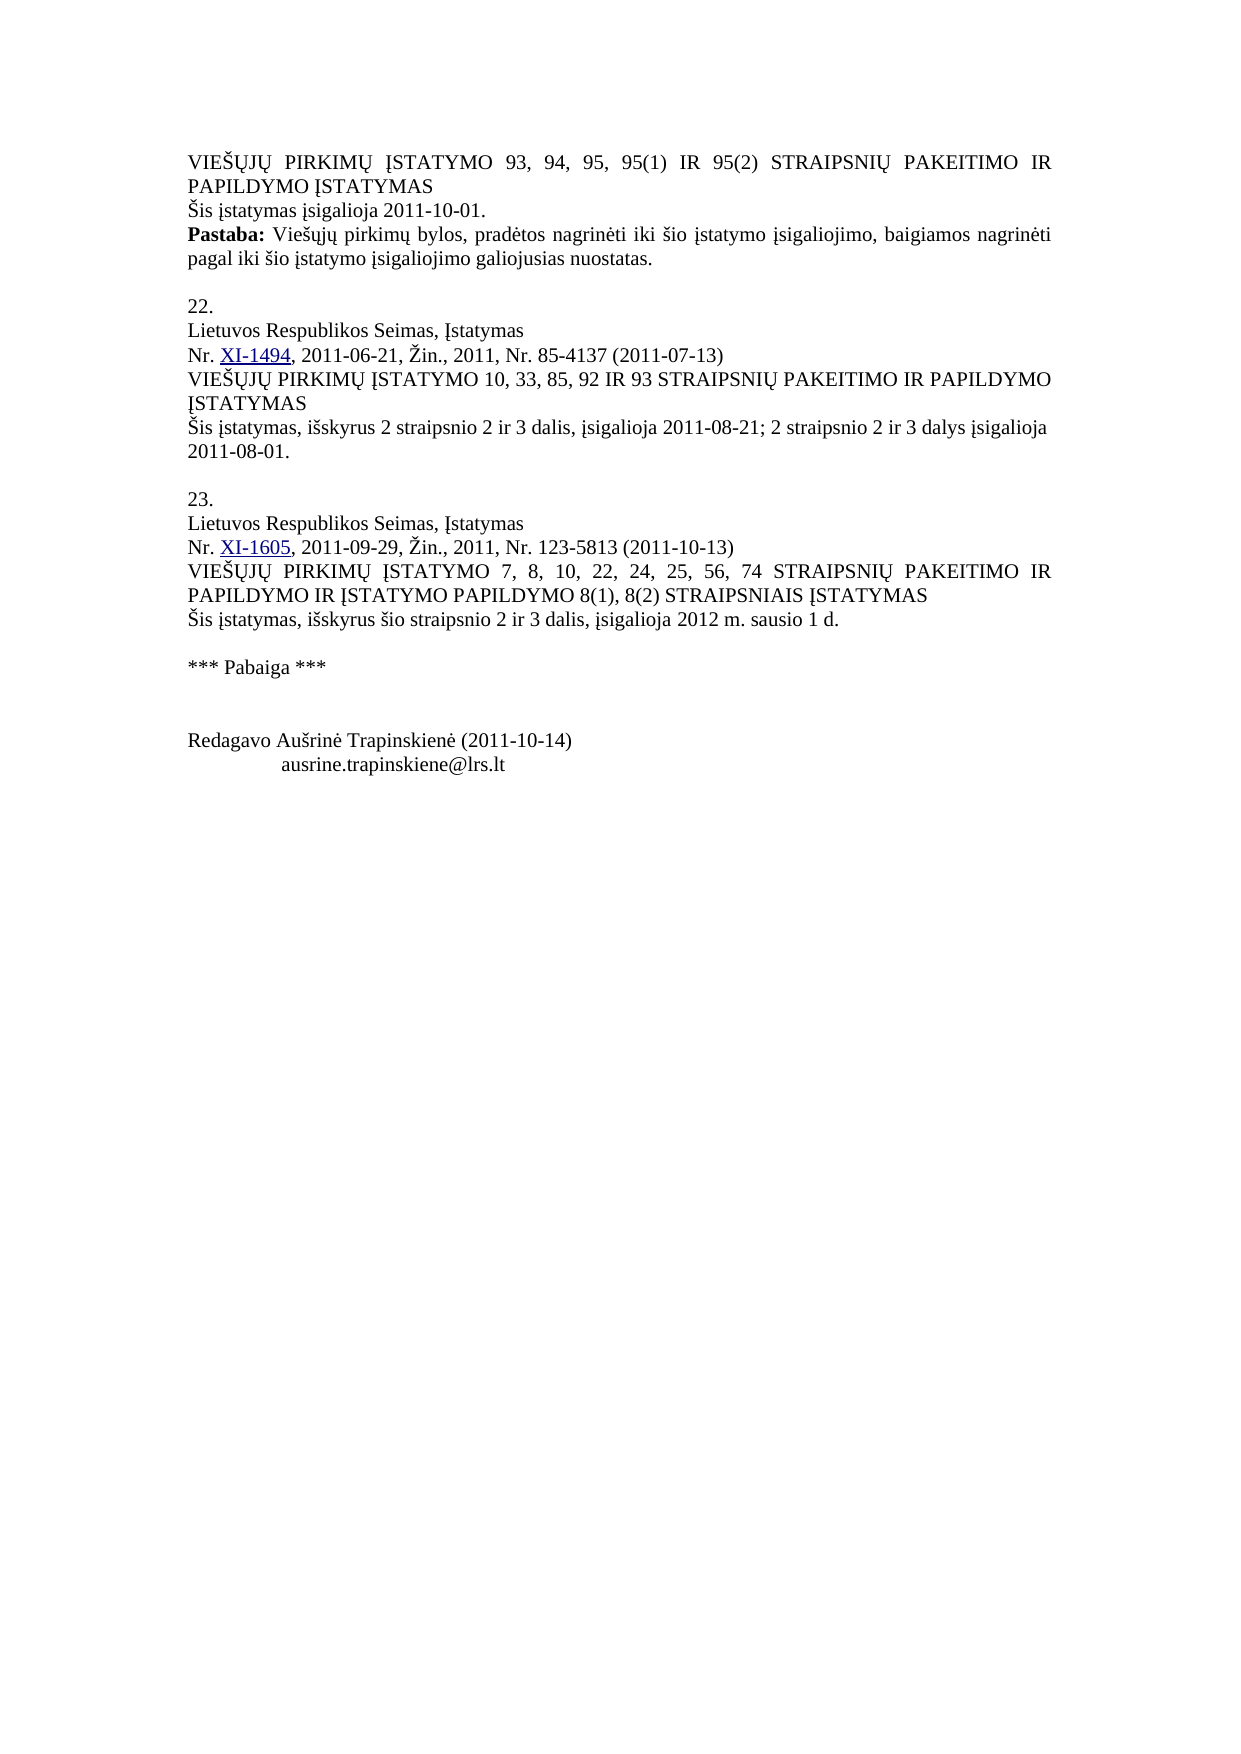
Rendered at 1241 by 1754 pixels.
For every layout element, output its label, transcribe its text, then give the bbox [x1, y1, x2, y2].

text 22. [187, 294, 1053, 318]
text ausrine.trapinskiene@lrs.lt [187, 752, 1053, 776]
text VIEŠŲJŲ PIRKIMŲ ĮSTATYMO 93, 94, 95, 95(1) IR 95(2) STRAIPSNIŲ PAKEITIMO IR PAPILDYMO ĮSTATYMAS [187, 150, 1053, 198]
text Šis įstatymas, išskyrus šio straipsnio 2 ir 3 dalis, įsigalioja 2012 m. sausio 1 d. [187, 607, 1053, 631]
text 23. [187, 487, 1053, 511]
text Nr. XI-1494, 2011-06-21, Žin., 2011, Nr. 85-4137 (2011-07-13) [187, 342, 1053, 367]
text Šis įstatymas, išskyrus 2 straipsnio 2 ir 3 dalis, įsigalioja 2011-08-21; 2 straipsnio 2 ir 3 dalys įsigalioja 2011-08-01. [187, 415, 1053, 463]
text Nr. XI-1605, 2011-09-29, Žin., 2011, Nr. 123-5813 (2011-10-13) [187, 535, 1053, 559]
text Lietuvos Respublikos Seimas, Įstatymas [187, 511, 1053, 535]
text Pastaba: Viešųjų pirkimų bylos, pradėtos nagrinėti iki šio įstatymo įsigaliojimo, baigiamos nagrinėti pagal iki šio įstatymo įsigaliojimo galiojusias nuostatas. [187, 222, 1053, 270]
text Lietuvos Respublikos Seimas, Įstatymas [187, 318, 1053, 342]
text *** Pabaiga *** [187, 655, 1053, 679]
text Redagavo Aušrinė Trapinskienė (2011-10-14) [187, 727, 1053, 752]
text VIEŠŲJŲ PIRKIMŲ ĮSTATYMO 10, 33, 85, 92 IR 93 STRAIPSNIŲ PAKEITIMO IR PAPILDYMO ĮSTATYMAS [187, 367, 1053, 415]
text Šis įstatymas įsigalioja 2011-10-01. [187, 198, 1053, 222]
text VIEŠŲJŲ PIRKIMŲ ĮSTATYMO 7, 8, 10, 22, 24, 25, 56, 74 STRAIPSNIŲ PAKEITIMO IR PAPILDYMO IR ĮSTATYMO PAPILDYMO 8(1), 8(2) STRAIPSNIAIS ĮSTATYMAS [187, 559, 1053, 607]
